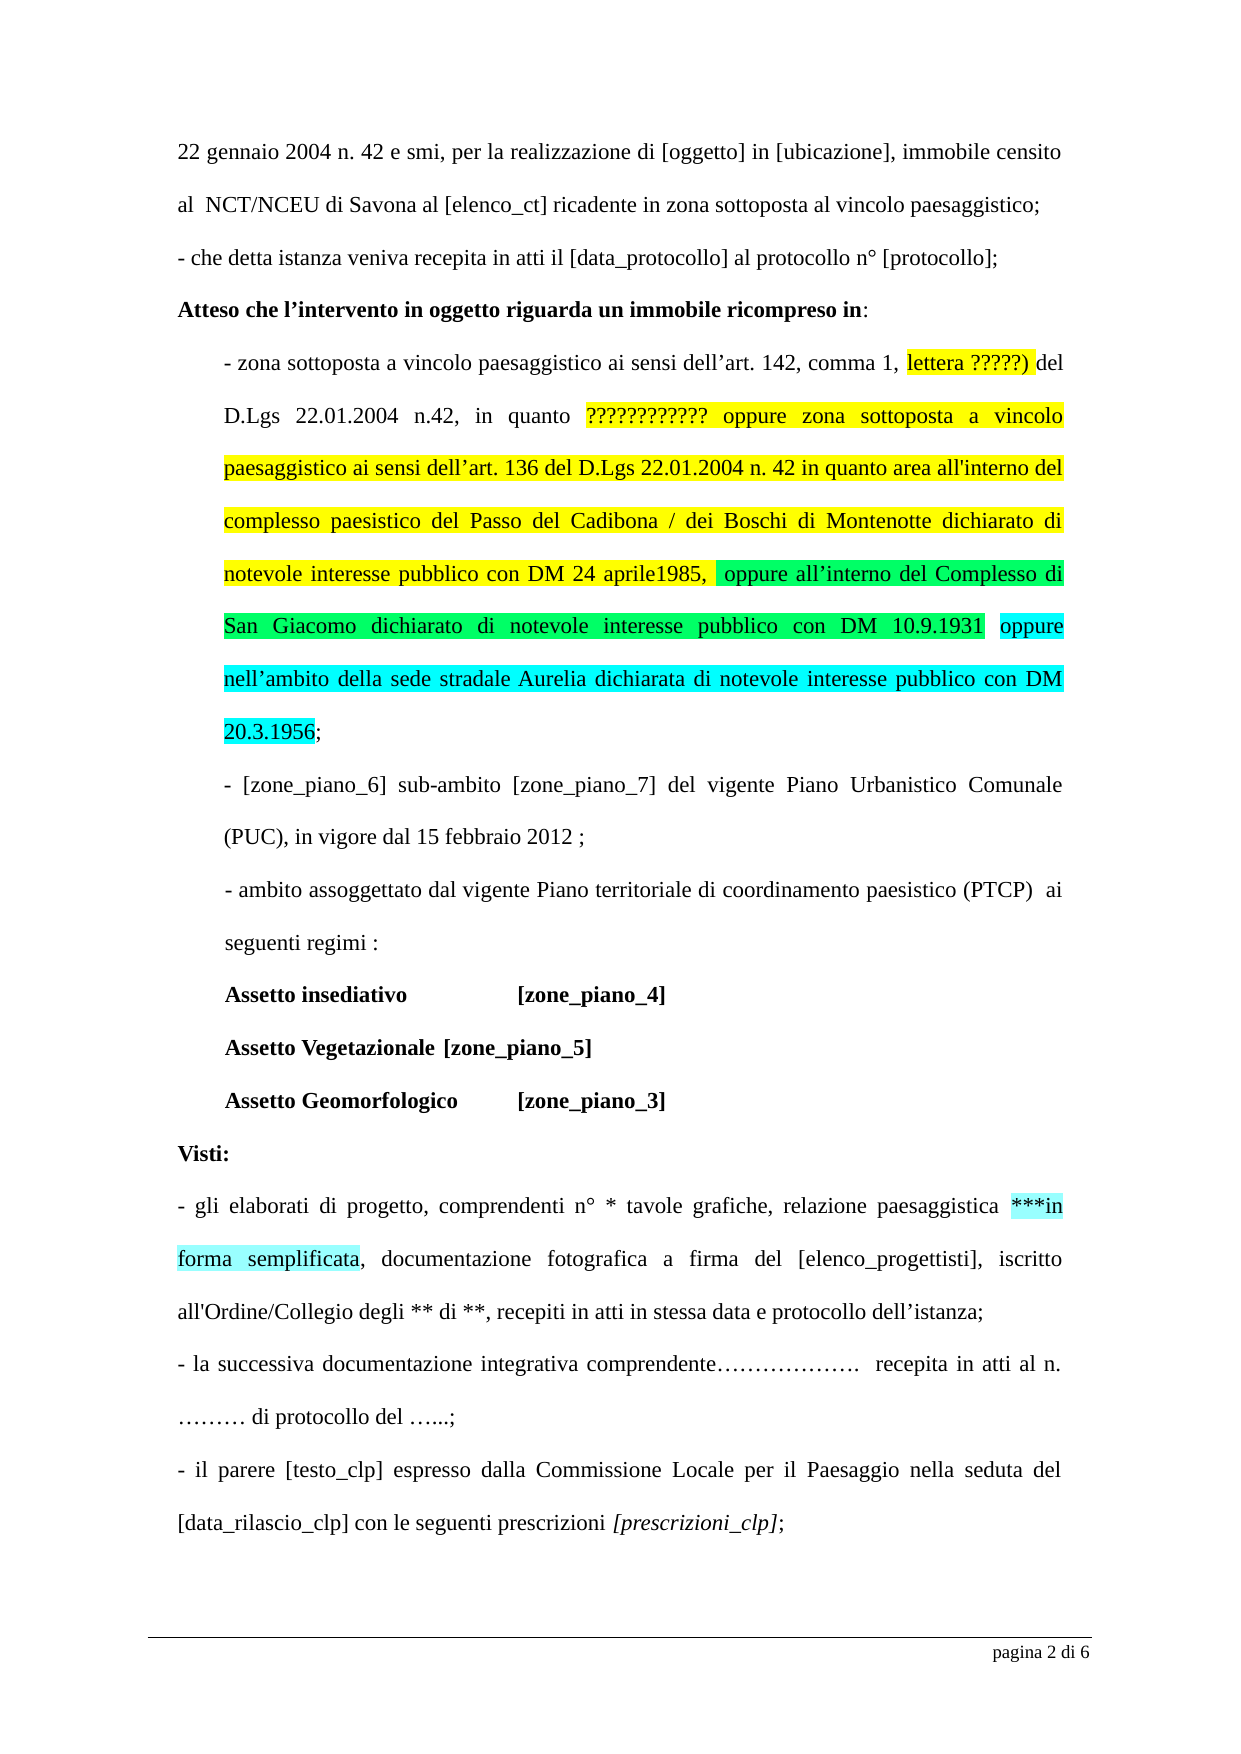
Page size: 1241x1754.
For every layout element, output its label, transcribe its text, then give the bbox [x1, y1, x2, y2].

text Assetto Vegetazionale [zone_piano_5] [224, 1034, 1064, 1061]
text - ambito assoggettato dal vigente Piano territoriale di coordinamento paesistico (PTCP) ai seguenti regimi : [224, 876, 1064, 955]
text - gli elaborati di progetto, comprendenti n° * tavole grafiche, relazione paesaggistica ***in forma semplificata, documentazione fotografica a firma del [elenco_progettisti], iscritto all'Ordine/Collegio degli ** di **, recepiti in atti in stessa data e protocollo dell’istanza; [177, 1192, 1063, 1324]
text - [zone_piano_6] sub-ambito [zone_piano_7] del vigente Piano Urbanistico Comunale (PUC), in vigore dal 15 febbraio 2012 ; [223, 771, 1064, 850]
text 22 gennaio 2004 n. 42 e smi, per la realizzazione di [oggetto] in [ubicazione], immobile censito al NCT/NCEU di Savona al [elenco_ct] ricadente in zona sottoposta al vincolo paesaggistico; [177, 138, 1063, 217]
text - che detta istanza veniva recepita in atti il [data_protocollo] al protocollo n° [protocollo]; [177, 244, 1063, 270]
text Visti: [177, 1140, 1063, 1166]
text Assetto Geomorfologico [zone_piano_3] [224, 1087, 1064, 1113]
text Atteso che l’intervento in oggetto riguarda un immobile ricompreso in: [177, 296, 1063, 323]
list - il parere [testo_clp] espresso dalla Commissione Locale per il Paesaggio nella seduta del [data_rilascio_clp] con le seguenti prescrizioni [prescrizioni_clp]; [177, 1456, 1063, 1535]
text - zona sottoposta a vincolo paesaggistico ai sensi dell’art. 142, comma 1, lettera ?????) del D.Lgs 22.01.2004 n.42, in quanto ???????????? oppure zona sottoposta a vincolo paesaggistico ai sensi dell’art. 136 del D.Lgs 22.01.2004 n. 42 in quanto area all'interno del complesso paesistico del Passo del Cadibona / dei Boschi di Montenotte dichiarato di notevole interesse pubblico con DM 24 aprile1985, oppure all’interno del Complesso di San Giacomo dichiarato di notevole interesse pubblico con DM 10.9.1931 oppure nell’ambito della sede stradale Aurelia dichiarata di notevole interesse pubblico con DM 20.3.1956; [223, 349, 1064, 744]
text Assetto insediativo [zone_piano_4] [224, 982, 1064, 1008]
text - la successiva documentazione integrativa comprendente………………. recepita in atti al n. ……… di protocollo del …...; [177, 1351, 1063, 1429]
